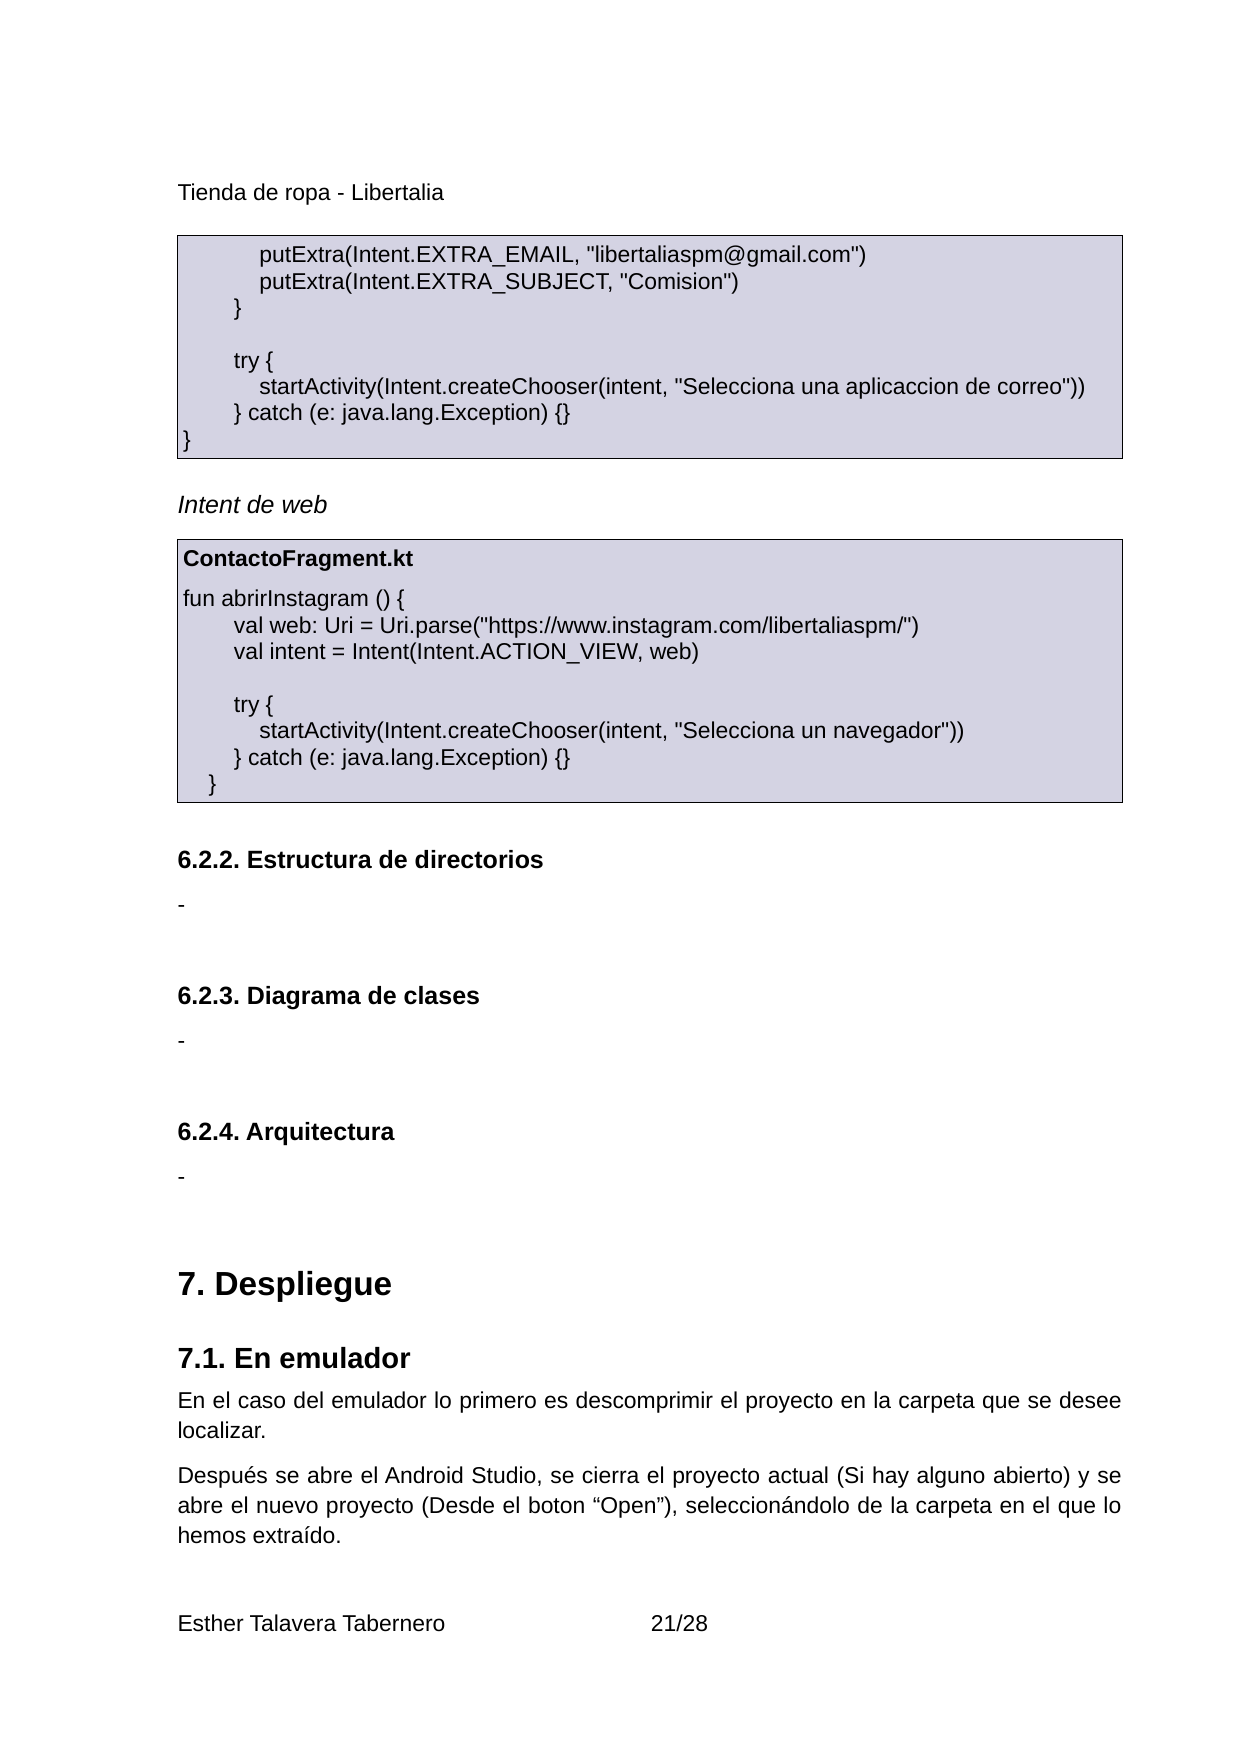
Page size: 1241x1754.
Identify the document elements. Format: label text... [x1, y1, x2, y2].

subtitle 6.2.4. Arquitectura [177, 1117, 1122, 1146]
subtitle 6.2.3. Diagrama de clases [177, 981, 1122, 1010]
table_header putExtra(Intent.EXTRA_EMAIL, "libertaliaspm@gmail.com") putExtra(Intent.EXTRA_SUBJECT, "Comision") } try { startActivity(Intent.createChooser(intent, "Selecciona una aplicaccion de correo")) } catch (e: java.lang.Exception) {} } [178, 236, 1122, 458]
text Después se abre el Android Studio, se cierra el proyecto actual (Si hay alguno abierto) y se abre el nuevo proyecto (Desde el boton “Open”), seleccionándolo de la carpeta en el que lo hemos extraído. [177, 1462, 1122, 1549]
text En el caso del emulador lo primero es descomprimir el proyecto en la carpeta que se desee localizar. [177, 1387, 1122, 1444]
table_header ContactoFragment.kt fun abrirInstagram () { val web: Uri = Uri.parse("https://www.instagram.com/libertaliaspm/") val intent = Intent(Intent.ACTION_VIEW, web) try { startActivity(Intent.createChooser(intent, "Selecciona un navegador")) } catch (e: java.lang.Exception) {} } [178, 540, 1122, 802]
subtitle 7. Despliegue [177, 1263, 1122, 1302]
text - [177, 891, 1122, 917]
subtitle 7.1. En emulador [177, 1341, 1122, 1374]
text Intent de web [177, 490, 1122, 518]
text - [177, 1027, 1122, 1053]
text - [177, 1163, 1122, 1189]
subtitle 6.2.2. Estructura de directorios [177, 845, 1122, 874]
